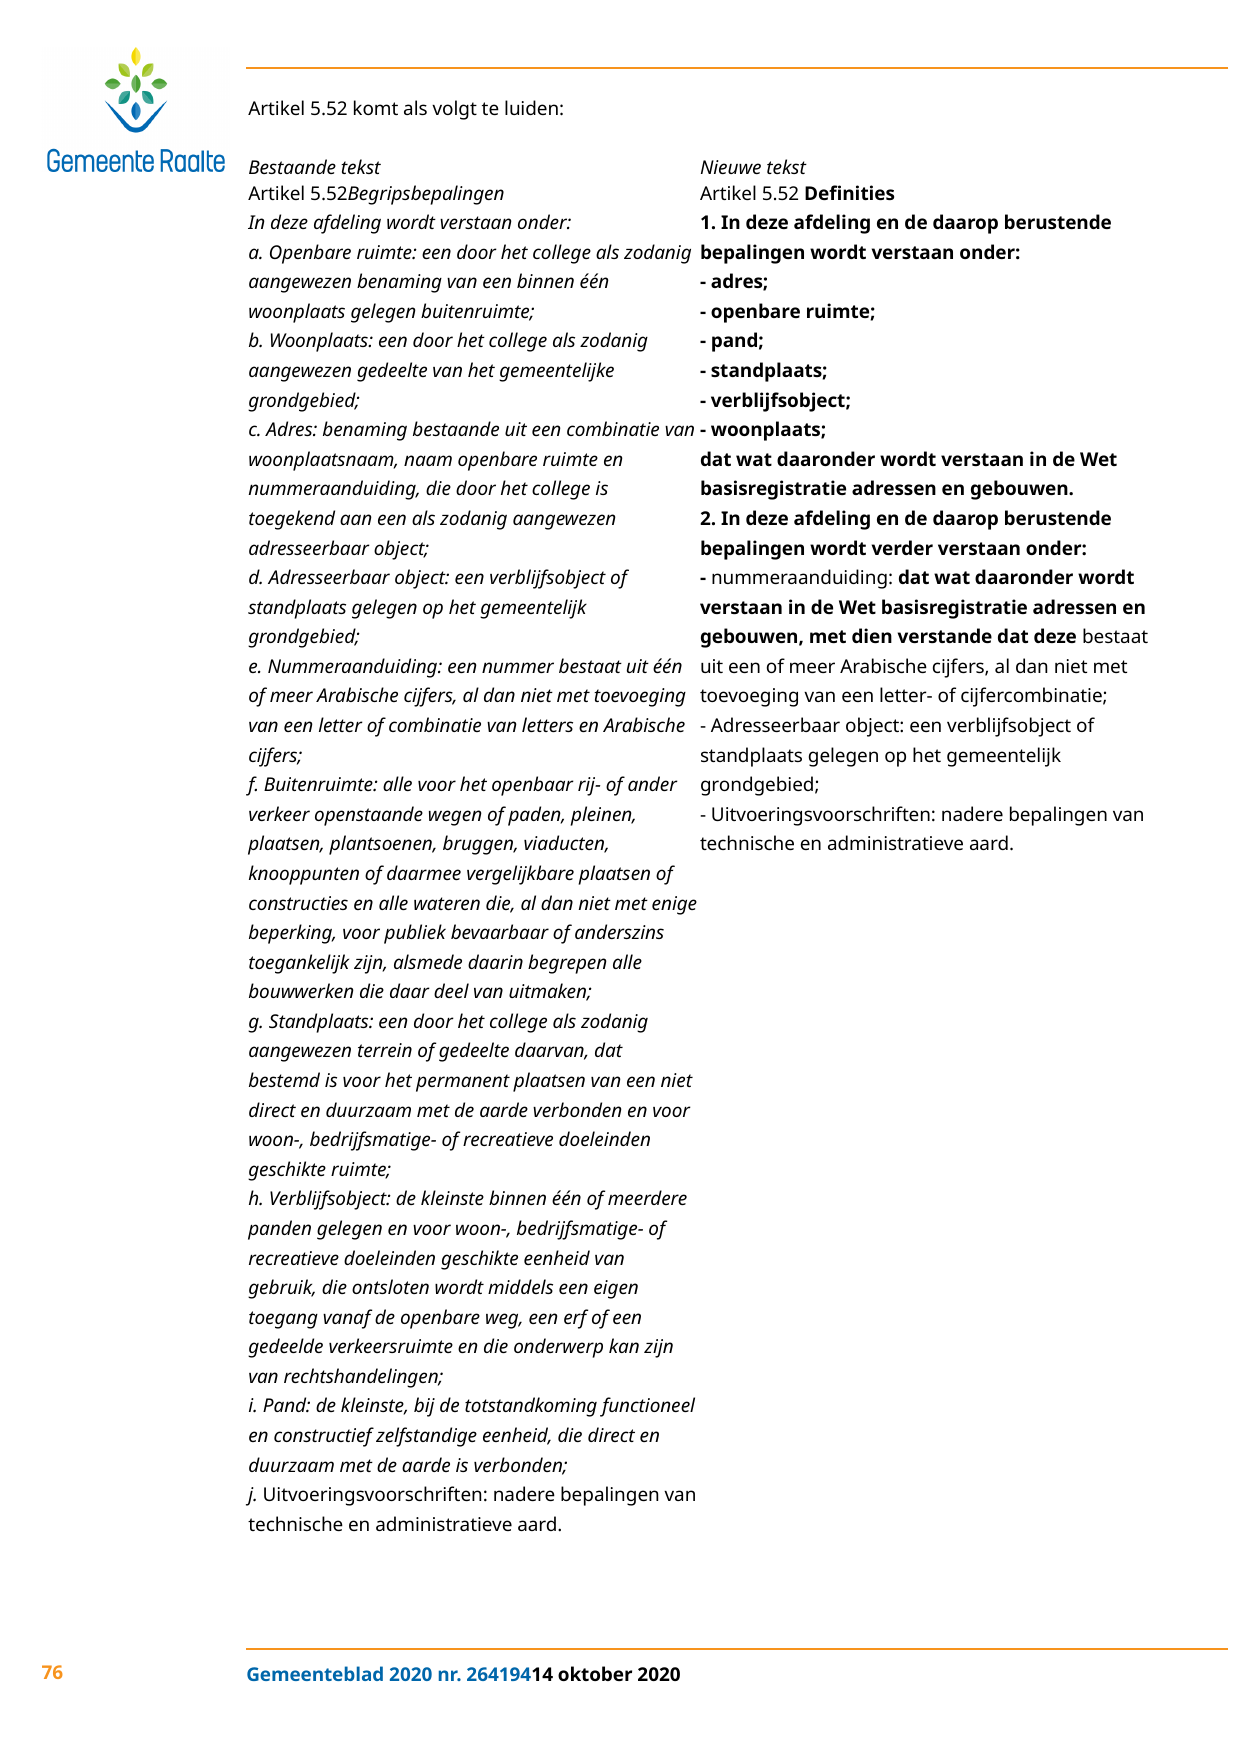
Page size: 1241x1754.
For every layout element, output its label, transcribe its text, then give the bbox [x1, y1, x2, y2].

picture [41, 47, 231, 172]
table_header Bestaande tekst [248, 154, 700, 180]
table_cell Artikel 5.52Begripsbepalingen In deze afdeling wordt verstaan onder: a. Openbare ruimte: een door het college als zodanig aangewezen benaming van een binnen één woonplaats gelegen buitenruimte; b. Woonplaats: een door het college als zodanig aangewezen gedeelte van het gemeentelijke grondgebied; c. Adres: benaming bestaande uit een combinatie van woonplaatsnaam, naam openbare ruimte en nummeraanduiding, die door het college is toegekend aan een als zodanig aangewezen adresseerbaar object; d. Adresseerbaar object: een verblijfsobject of standplaats gelegen op het gemeentelijk grondgebied; e. Nummeraanduiding: een nummer bestaat uit één of meer Arabische cijfers, al dan niet met toevoeging van een letter of combinatie van letters en Arabische cijfers; f. Buitenruimte: alle voor het openbaar rij- of ander verkeer openstaande wegen of paden, pleinen, plaatsen, plantsoenen, bruggen, viaducten, knooppunten of daarmee vergelijkbare plaatsen of constructies en alle wateren die, al dan niet met enige beperking, voor publiek bevaarbaar of anderszins toegankelijk zijn, alsmede daarin begrepen alle bouwwerken die daar deel van uitmaken; g. Standplaats: een door het college als zodanig aangewezen terrein of gedeelte daarvan, dat bestemd is voor het permanent plaatsen van een niet direct en duurzaam met de aarde verbonden en voor woon-, bedrijfsmatige- of recreatieve doeleinden geschikte ruimte; h. Verblijfsobject: de kleinste binnen één of meerdere panden gelegen en voor woon-, bedrijfsmatige- of recreatieve doeleinden geschikte eenheid van gebruik, die ontsloten wordt middels een eigen toegang vanaf de openbare weg, een erf of een gedeelde verkeersruimte en die onderwerp kan zijn van rechtshandelingen; i. Pand: de kleinste, bij de totstandkoming functioneel en constructief zelfstandige eenheid, die direct en duurzaam met de aarde is verbonden; j. Uitvoeringsvoorschriften: nadere bepalingen van technische en administratieve aard. [248, 180, 700, 1537]
text Artikel 5.52 komt als volgt te luiden: [248, 95, 1152, 121]
table_header Nieuwe tekst [700, 154, 1152, 180]
table_cell Artikel 5.52 Definities 1. In deze afdeling en de daarop berustende bepalingen wordt verstaan onder: - adres; - openbare ruimte; - pand; - standplaats; - verblijfsobject; - woonplaats; dat wat daaronder wordt verstaan in de Wet basisregistratie adressen en gebouwen. 2. In deze afdeling en de daarop berustende bepalingen wordt verder verstaan onder: - nummeraanduiding: dat wat daaronder wordt verstaan in de Wet basisregistratie adressen en gebouwen, met dien verstande dat deze bestaat uit een of meer Arabische cijfers, al dan niet met toevoeging van een letter- of cijfercombinatie; - Adresseerbaar object: een verblijfsobject of standplaats gelegen op het gemeentelijk grondgebied; - Uitvoeringsvoorschriften: nadere bepalingen van technische en administratieve aard. [700, 180, 1152, 1537]
